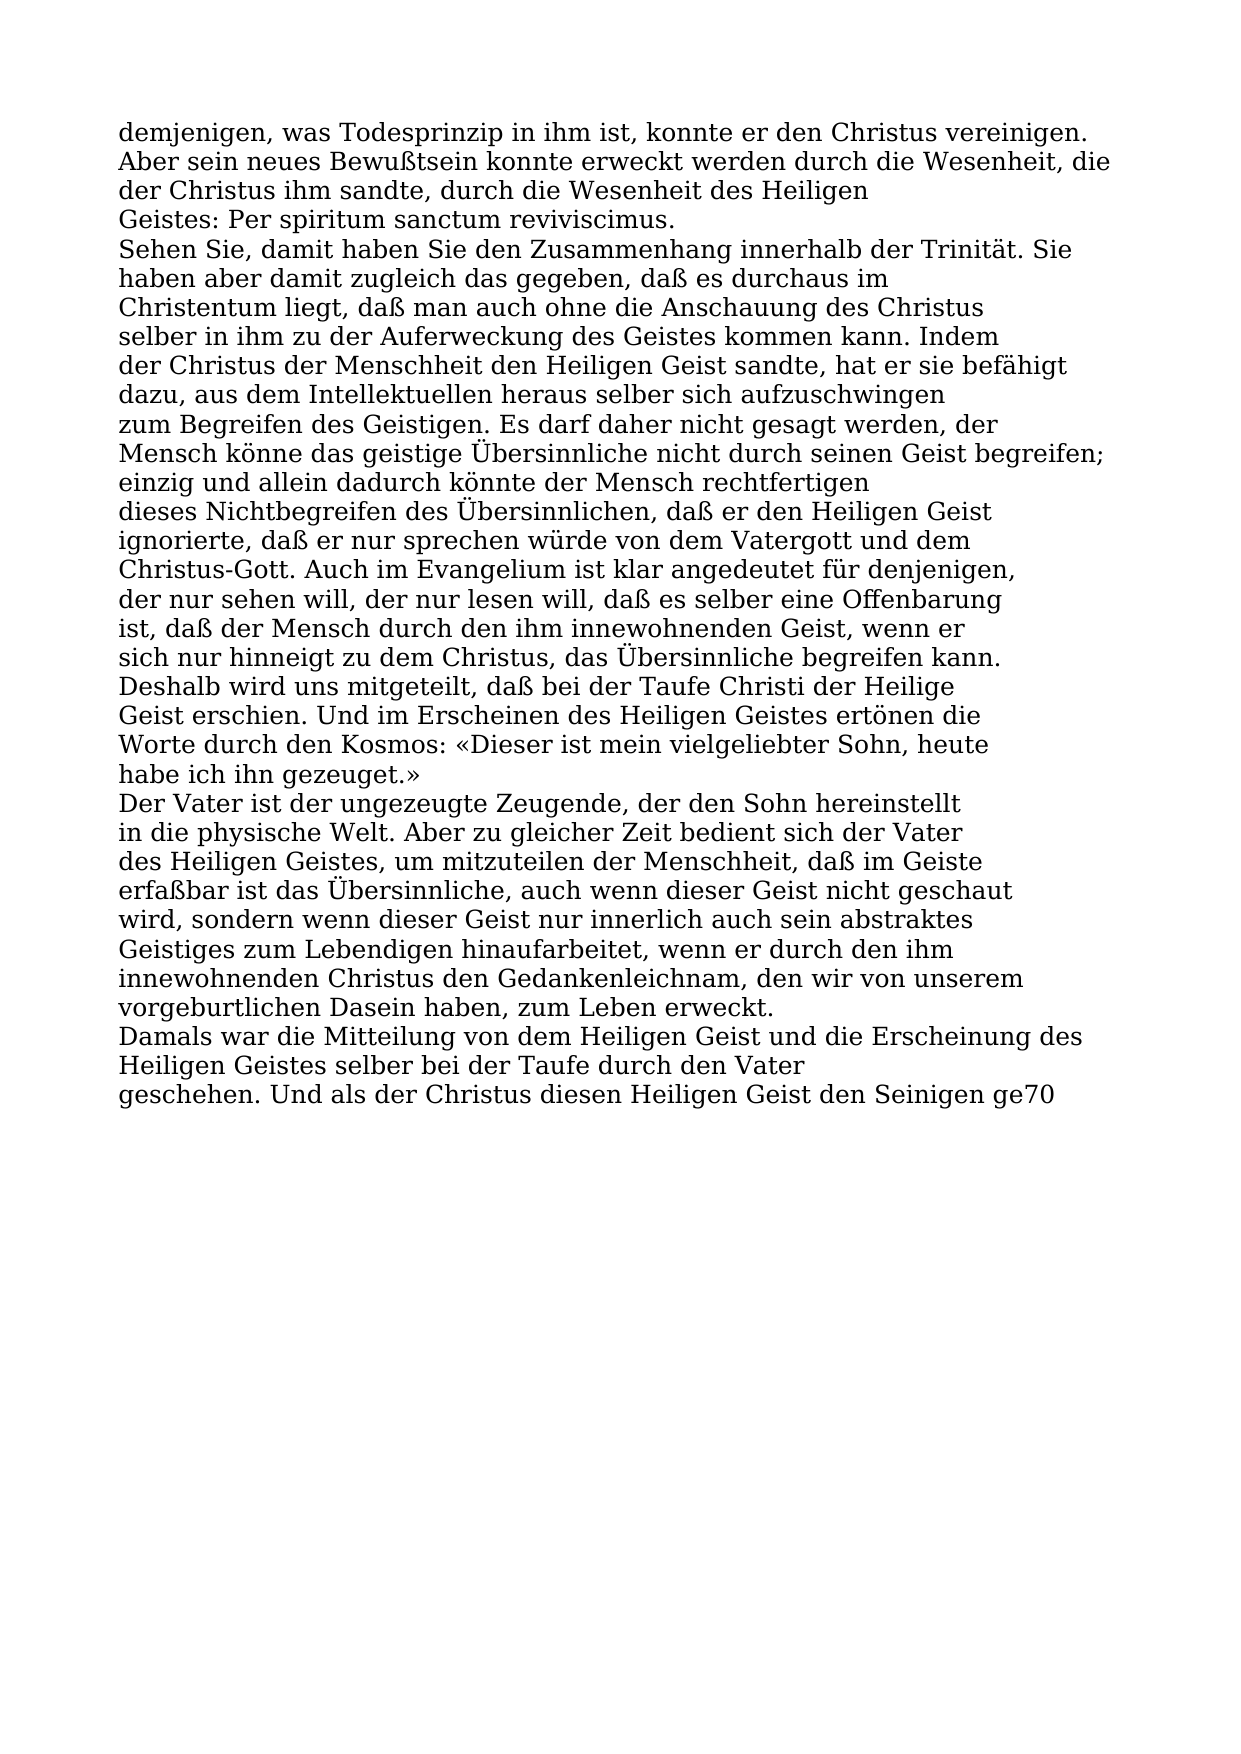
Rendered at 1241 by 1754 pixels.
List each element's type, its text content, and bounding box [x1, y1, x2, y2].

text Geist erschien. Und im Erscheinen des Heiligen Geistes ertönen die [118, 701, 1122, 731]
text zum Begreifen des Geistigen. Es darf daher nicht gesagt werden, der [118, 410, 1122, 439]
text Sehen Sie, damit haben Sie den Zusammenhang innerhalb der Trinität. Sie haben aber damit zugleich das gegeben, daß es durchaus im [118, 235, 1122, 293]
text ist, daß der Mensch durch den ihm innewohnenden Geist, wenn er [118, 614, 1122, 643]
text ignorierte, daß er nur sprechen würde von dem Vatergott und dem [118, 526, 1122, 556]
text Christus-Gott. Auch im Evangelium ist klar angedeutet für denjenigen, [118, 556, 1122, 585]
text Geistiges zum Lebendigen hinaufarbeitet, wenn er durch den ihm innewohnenden Christus den Gedankenleichnam, den wir von unserem vorgeburtlichen Dasein haben, zum Leben erweckt. [118, 935, 1122, 1022]
text Geistes: Per spiritum sanctum reviviscimus. [118, 206, 1122, 235]
text erfaßbar ist das Übersinnliche, auch wenn dieser Geist nicht geschaut [118, 876, 1122, 906]
text geschehen. Und als der Christus diesen Heiligen Geist den Seinigen ge70 [118, 1081, 1122, 1110]
text Damals war die Mitteilung von dem Heiligen Geist und die Erscheinung des Heiligen Geistes selber bei der Taufe durch den Vater [118, 1022, 1122, 1081]
text des Heiligen Geistes, um mitzuteilen der Menschheit, daß im Geiste [118, 847, 1122, 876]
text demjenigen, was Todesprinzip in ihm ist, konnte er den Christus vereinigen. [118, 118, 1122, 147]
text selber in ihm zu der Auferweckung des Geistes kommen kann. Indem [118, 322, 1122, 351]
text der Christus der Menschheit den Heiligen Geist sandte, hat er sie befähigt dazu, aus dem Intellektuellen heraus selber sich aufzuschwingen [118, 351, 1122, 410]
text der nur sehen will, der nur lesen will, daß es selber eine Offenbarung [118, 585, 1122, 614]
text in die physische Welt. Aber zu gleicher Zeit bedient sich der Vater [118, 818, 1122, 847]
text wird, sondern wenn dieser Geist nur innerlich auch sein abstraktes [118, 906, 1122, 935]
text Aber sein neues Bewußtsein konnte erweckt werden durch die Wesenheit, die der Christus ihm sandte, durch die Wesenheit des Heiligen [118, 147, 1122, 206]
text Deshalb wird uns mitgeteilt, daß bei der Taufe Christi der Heilige [118, 672, 1122, 701]
text sich nur hinneigt zu dem Christus, das Übersinnliche begreifen kann. [118, 643, 1122, 672]
text Mensch könne das geistige Übersinnliche nicht durch seinen Geist begreifen; einzig und allein dadurch könnte der Mensch rechtfertigen [118, 439, 1122, 497]
text Christentum liegt, daß man auch ohne die Anschauung des Christus [118, 293, 1122, 322]
text Der Vater ist der ungezeugte Zeugende, der den Sohn hereinstellt [118, 789, 1122, 818]
text Worte durch den Kosmos: «Dieser ist mein vielgeliebter Sohn, heute [118, 731, 1122, 760]
text dieses Nichtbegreifen des Übersinnlichen, daß er den Heiligen Geist [118, 497, 1122, 526]
text habe ich ihn gezeuget.» [118, 760, 1122, 789]
